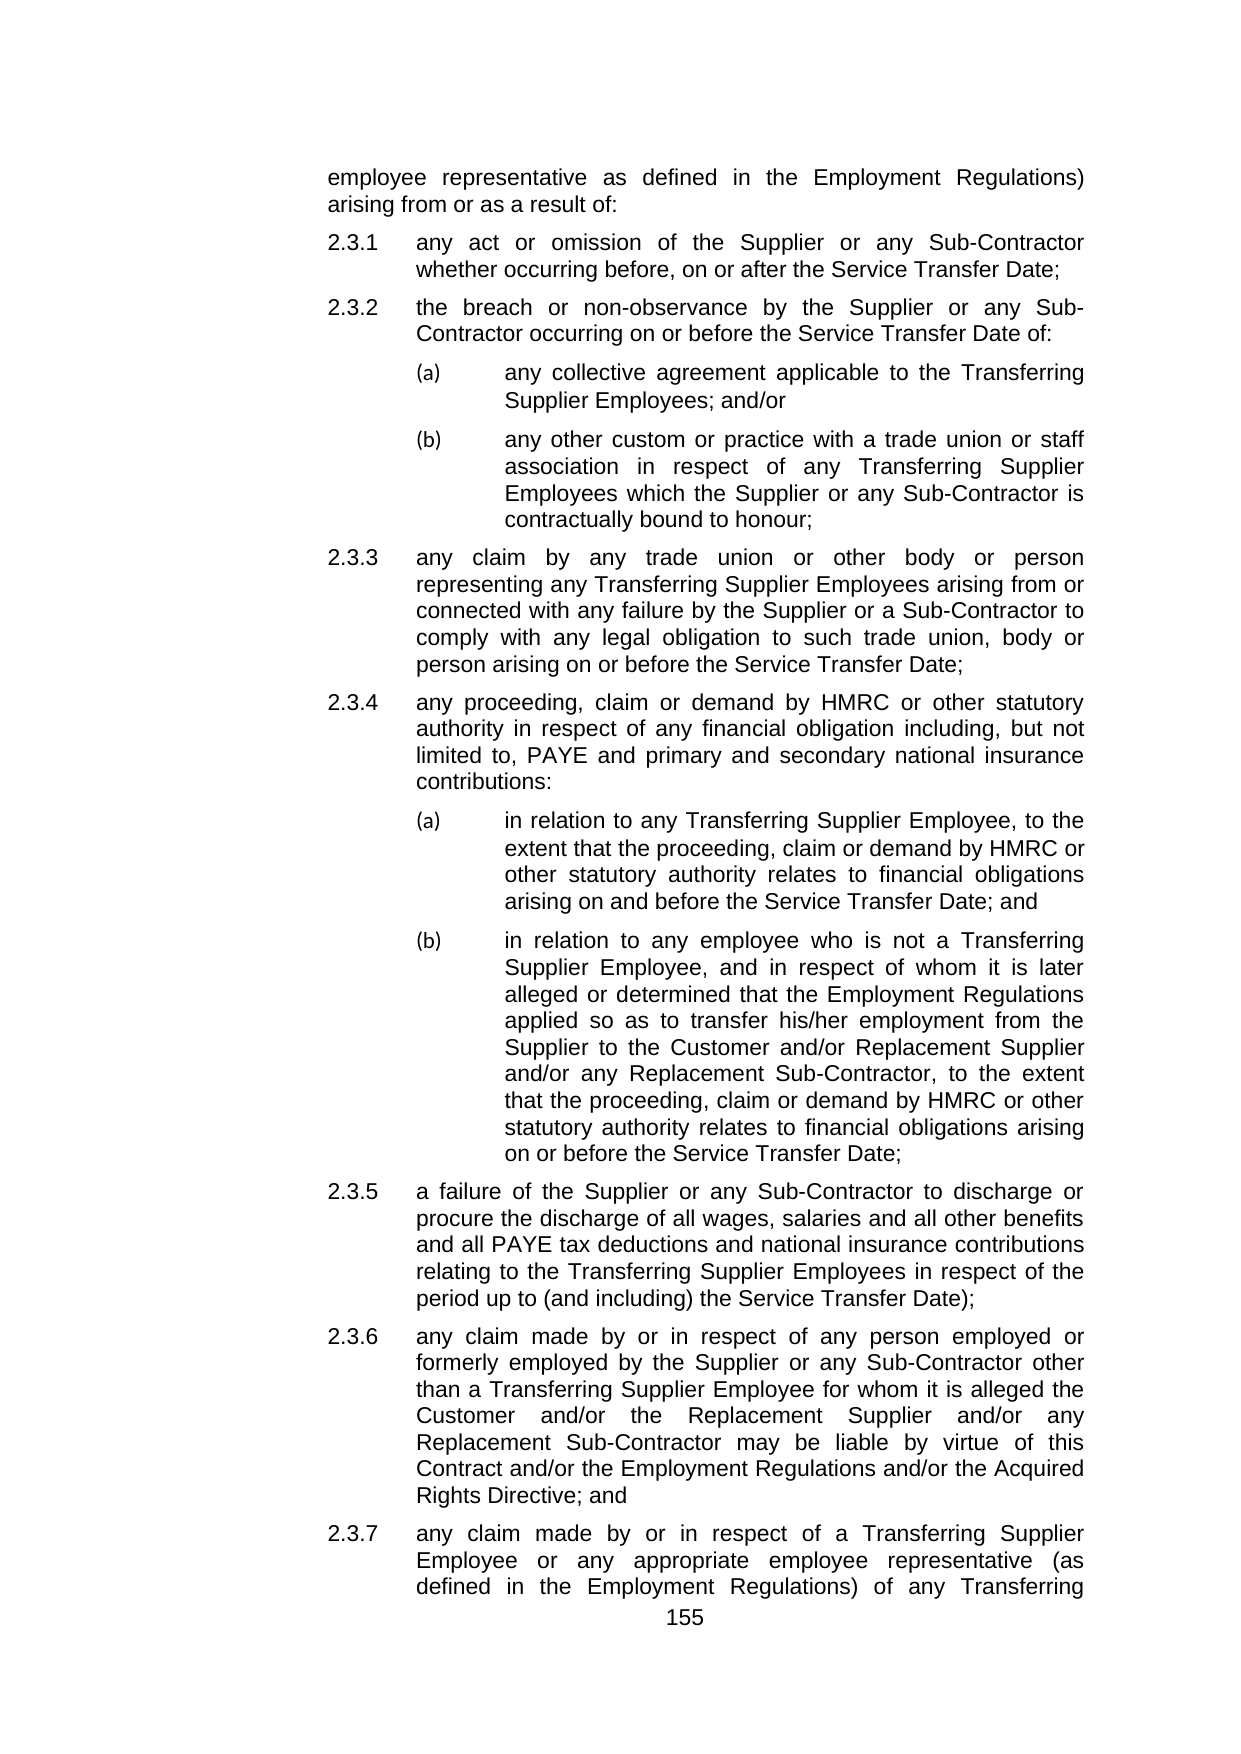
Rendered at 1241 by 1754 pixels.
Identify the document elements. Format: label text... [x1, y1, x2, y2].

list any proceeding, claim or demand by HMRC or other statutory authority in respect of any financial obligation including, but not limited to, PAYE and primary and secondary national insurance contributions: [327, 689, 1085, 795]
list any claim made by or in respect of any person employed or formerly employed by the Supplier or any Sub-Contractor other than a Transferring Supplier Employee for whom it is alleged the Customer and/or the Replacement Supplier and/or any Replacement Sub-Contractor may be liable by virtue of this Contract and/or the Employment Regulations and/or the Acquired Rights Directive; and [327, 1323, 1085, 1508]
list any act or omission of the Supplier or any Sub-Contractor whether occurring before, on or after the Service Transfer Date; [327, 229, 1085, 282]
list a failure of the Supplier or any Sub-Contractor to discharge or procure the discharge of all wages, salaries and all other benefits and all PAYE tax deductions and national insurance contributions relating to the Transferring Supplier Employees in respect of the period up to (and including) the Service Transfer Date); [327, 1178, 1085, 1311]
list the breach or non-observance by the Supplier or any Sub-Contractor occurring on or before the Service Transfer Date of: [327, 294, 1085, 347]
list any claim made by or in respect of a Transferring Supplier Employee or any appropriate employee representative (as defined in the Employment Regulations) of any Transferring [327, 1520, 1085, 1599]
list any collective agreement applicable to the Transferring Supplier Employees; and/or [416, 358, 1085, 413]
list any other custom or practice with a trade union or staff association in respect of any Transferring Supplier Employees which the Supplier or any Sub-Contractor is contractually bound to honour; [416, 425, 1085, 532]
list in relation to any Transferring Supplier Employee, to the extent that the proceeding, claim or demand by HMRC or other statutory authority relates to financial obligations arising on and before the Service Transfer Date; and [416, 806, 1085, 914]
list in relation to any employee who is not a Transferring Supplier Employee, and in respect of whom it is later alleged or determined that the Employment Regulations applied so as to transfer his/her employment from the Supplier to the Customer and/or Replacement Supplier and/or any Replacement Sub-Contractor, to the extent that the proceeding, claim or demand by HMRC or other statutory authority relates to financial obligations arising on or before the Service Transfer Date; [416, 926, 1085, 1166]
list any claim by any trade union or other body or person representing any Transferring Supplier Employees arising from or connected with any failure by the Supplier or a Sub-Contractor to comply with any legal obligation to such trade union, body or person arising on or before the Service Transfer Date; [327, 544, 1085, 677]
list employee representative as defined in the Employment Regulations) arising from or as a result of: [239, 150, 1085, 217]
